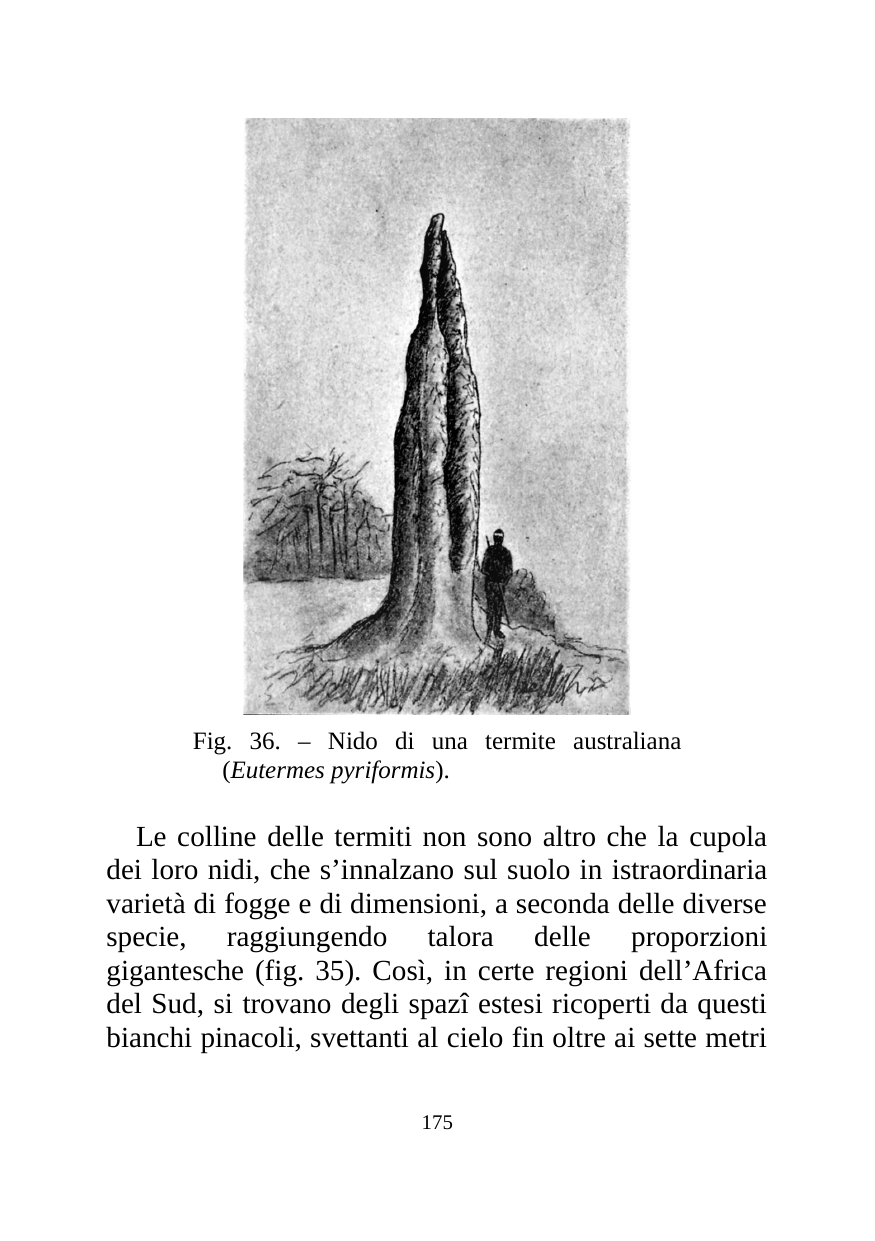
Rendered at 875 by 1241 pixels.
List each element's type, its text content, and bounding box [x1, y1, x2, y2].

text Fig. 36. – Nido di una termite australiana (Eutermes pyriformis). [193, 715, 681, 784]
text Le colline delle termiti non sono altro che la cupola dei loro nidi, che s’innalzano sul suolo in istraordinaria varietà di fogge e di dimensioni, a seconda delle diverse specie, raggiungendo talora delle proporzioni gigantesche (fig. 35). Così, in certe regioni dell’Africa del Sud, si trovano degli spazî estesi ricoperti da questi bianchi pinacoli, svettanti al cielo fin oltre ai sette metri [106, 106, 768, 1054]
picture [243, 118, 631, 715]
